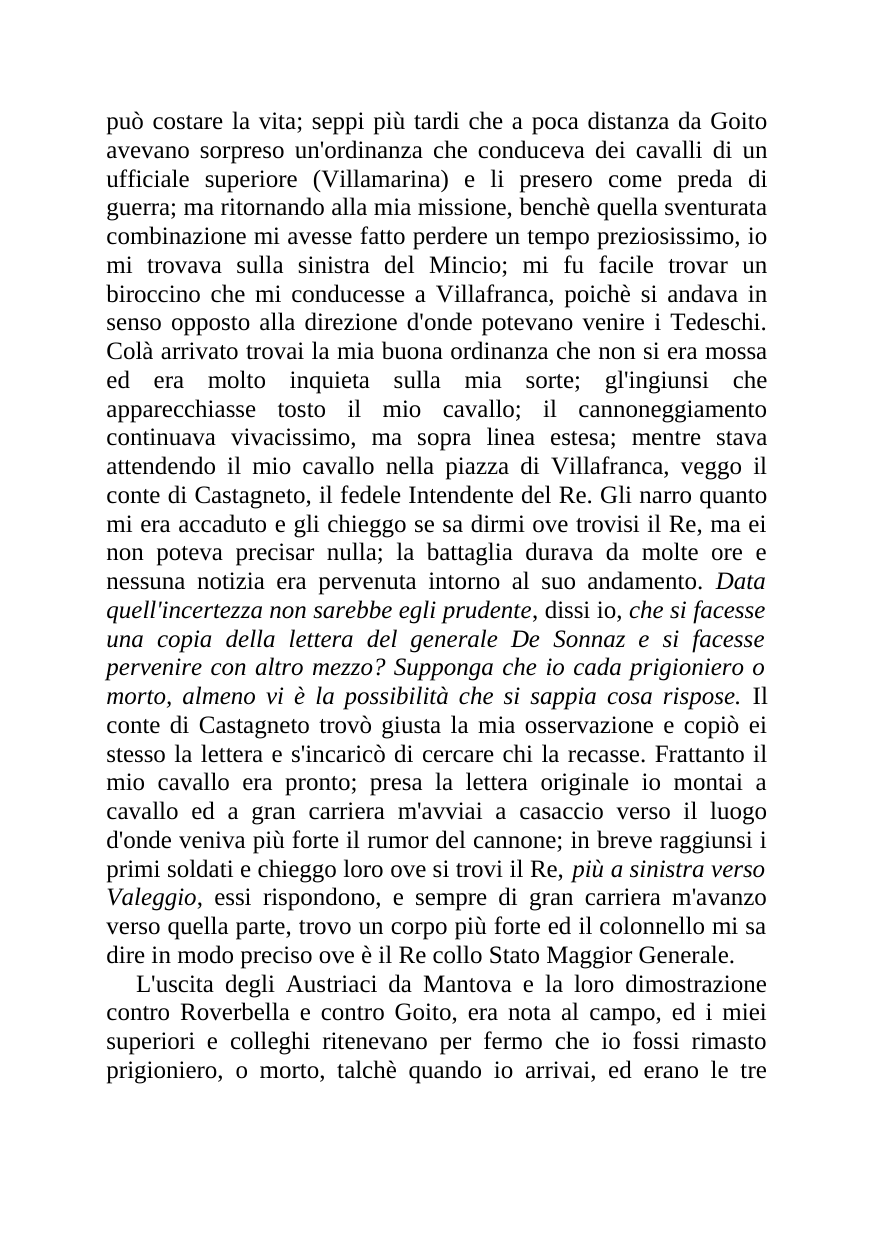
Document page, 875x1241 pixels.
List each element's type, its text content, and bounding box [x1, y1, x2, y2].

text L'uscita degli Austriaci da Mantova e la loro dimostrazione contro Roverbella e contro Goito, era nota al campo, ed i miei superiori e colleghi ritenevano per fermo che io fossi rimasto prigioniero, o morto, talchè quando io arrivai, ed erano le tre [106, 969, 768, 1084]
text può costare la vita; seppi più tardi che a poca distanza da Goito avevano sorpreso un'ordinanza che conduceva dei cavalli di un ufficiale superiore (Villamarina) e li presero come preda di guerra; ma ritornando alla mia missione, benchè quella sventurata combinazione mi avesse fatto perdere un tempo preziosissimo, io mi trovava sulla sinistra del Mincio; mi fu facile trovar un biroccino che mi conducesse a Villafranca, poichè si andava in senso opposto alla direzione d'onde potevano venire i Tedeschi. Colà arrivato trovai la mia buona ordinanza che non si era mossa ed era molto inquieta sulla mia sorte; gl'ingiunsi che apparecchiasse tosto il mio cavallo; il cannoneggiamento continuava vivacissimo, ma sopra linea estesa; mentre stava attendendo il mio cavallo nella piazza di Villafranca, veggo il conte di Castagneto, il fedele Intendente del Re. Gli narro quanto mi era accaduto e gli chieggo se sa dirmi ove trovisi il Re, ma ei non poteva precisar nulla; la battaglia durava da molte ore e nessuna notizia era pervenuta intorno al suo andamento. Data quell'incertezza non sarebbe egli prudente, dissi io, che si facesse una copia della lettera del generale De Sonnaz e si facesse pervenire con altro mezzo? Supponga che io cada prigioniero o morto, almeno vi è la possibilità che si sappia cosa rispose. Il conte di Castagneto trovò giusta la mia osservazione e copiò ei stesso la lettera e s'incaricò di cercare chi la recasse. Frattanto il mio cavallo era pronto; presa la lettera originale io montai a cavallo ed a gran carriera m'avviai a casaccio verso il luogo d'onde veniva più forte il rumor del cannone; in breve raggiunsi i primi soldati e chieggo loro ove si trovi il Re, più a sinistra verso Valeggio, essi rispondono, e sempre di gran carriera m'avanzo verso quella parte, trovo un corpo più forte ed il colonnello mi sa dire in modo preciso ove è il Re collo Stato Maggior Generale. [106, 106, 768, 969]
